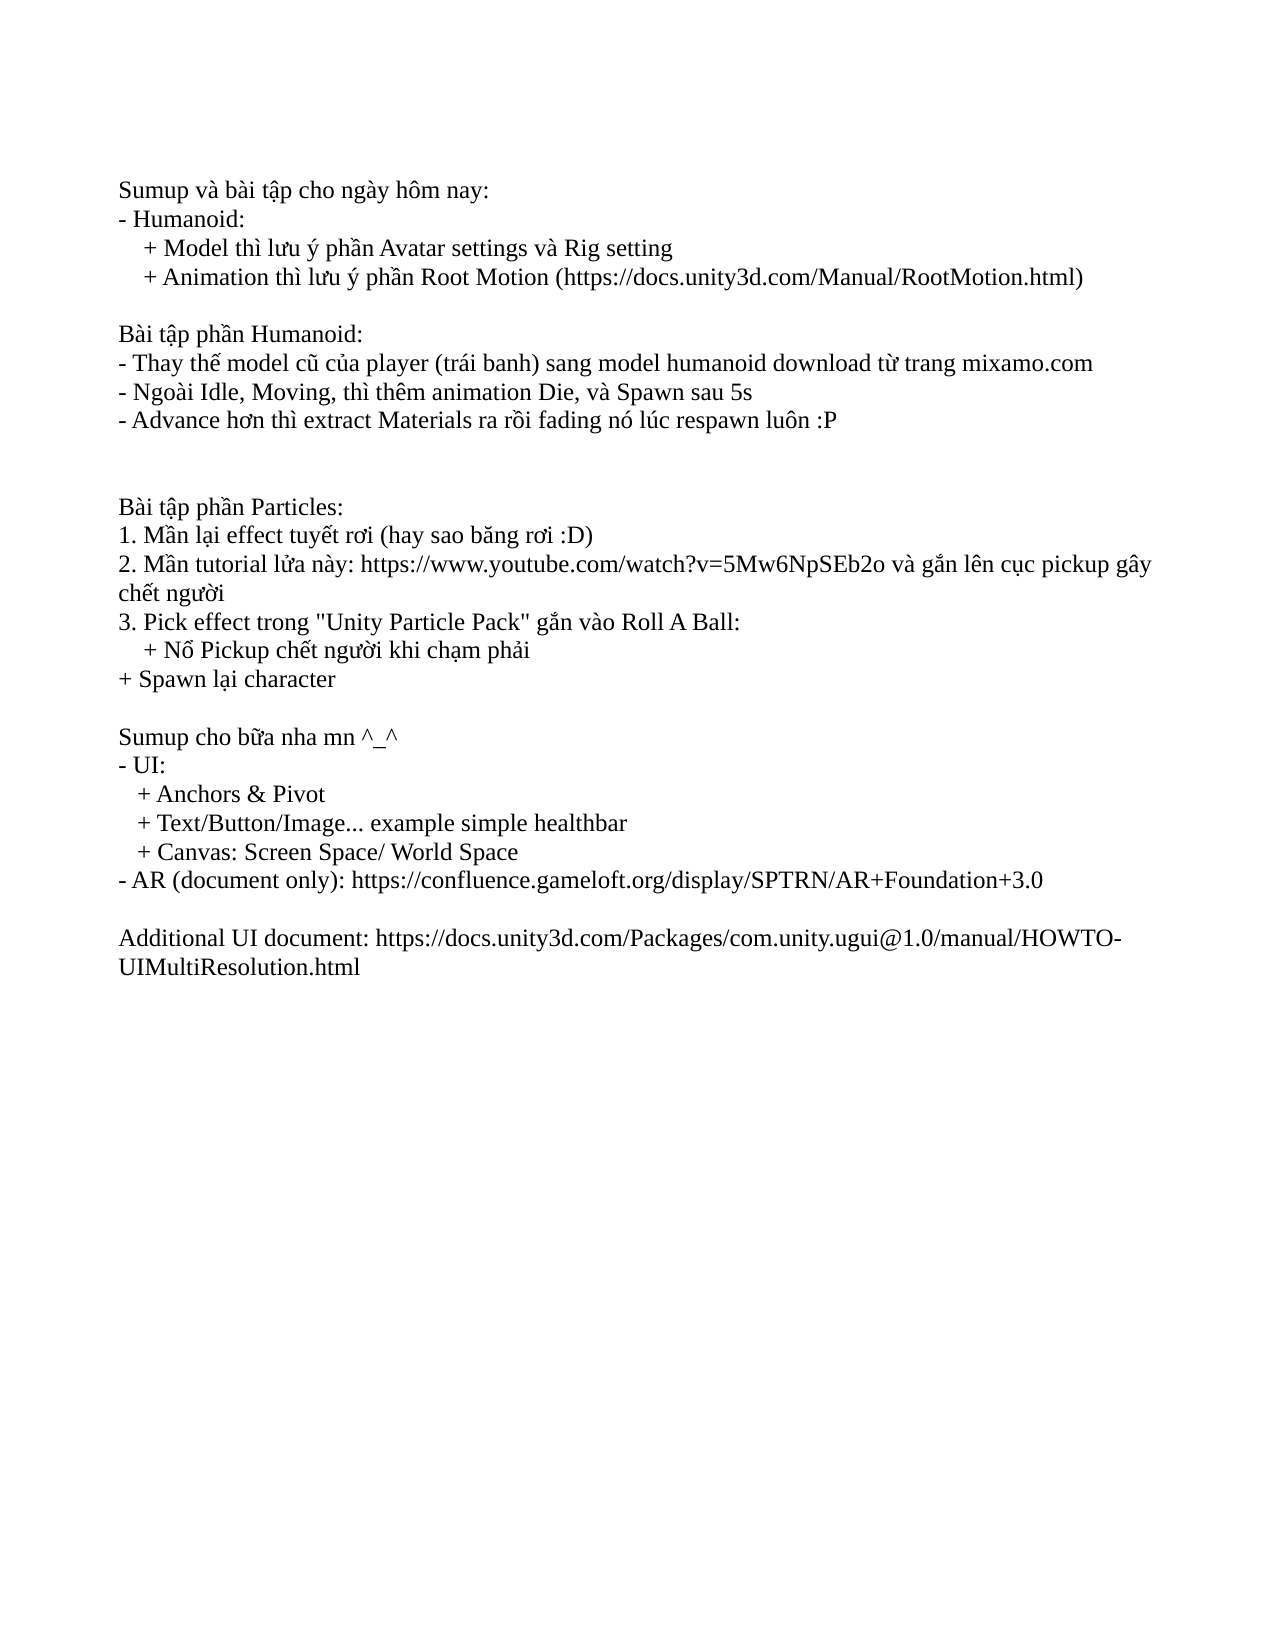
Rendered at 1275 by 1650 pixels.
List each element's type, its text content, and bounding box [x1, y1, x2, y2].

text Sumup cho bữa nha mn ^_^ [118, 722, 1157, 751]
text Bài tập phần Particles: [118, 492, 1157, 521]
text 2. Mần tutorial lửa này: https://www.youtube.com/watch?v=5Mw6NpSEb2o và gắn lên cục pickup gây chết người [118, 549, 1157, 607]
text Additional UI document: https://docs.unity3d.com/Packages/com.unity.ugui@1.0/manual/HOWTO-UIMultiResolution.html [118, 923, 1157, 981]
text + Anchors & Pivot [118, 779, 1157, 808]
text - UI: [118, 751, 1157, 779]
text + Animation thì lưu ý phần Root Motion (https://docs.unity3d.com/Manual/RootMotion.html) [118, 262, 1157, 291]
text - Ngoài Idle, Moving, thì thêm animation Die, và Spawn sau 5s [118, 377, 1157, 406]
text - Humanoid: [118, 204, 1157, 233]
text + Nổ Pickup chết người khi chạm phải [118, 636, 1157, 664]
text - Thay thế model cũ của player (trái banh) sang model humanoid download từ trang mixamo.com [118, 348, 1157, 377]
text - Advance hơn thì extract Materials ra rồi fading nó lúc respawn luôn :P [118, 406, 1157, 434]
text Bài tập phần Humanoid: [118, 319, 1157, 348]
text + Spawn lại character [118, 664, 1157, 693]
text + Text/Button/Image... example simple healthbar [118, 808, 1157, 837]
text 1. Mần lại effect tuyết rơi (hay sao băng rơi :D) [118, 521, 1157, 549]
text Sumup và bài tập cho ngày hôm nay: [118, 176, 1157, 204]
text + Canvas: Screen Space/ World Space [118, 837, 1157, 866]
text 3. Pick effect trong "Unity Particle Pack" gắn vào Roll A Ball: [118, 607, 1157, 636]
text - AR (document only): https://confluence.gameloft.org/display/SPTRN/AR+Foundation+3.0 [118, 866, 1157, 894]
text + Model thì lưu ý phần Avatar settings và Rig setting [118, 233, 1157, 262]
